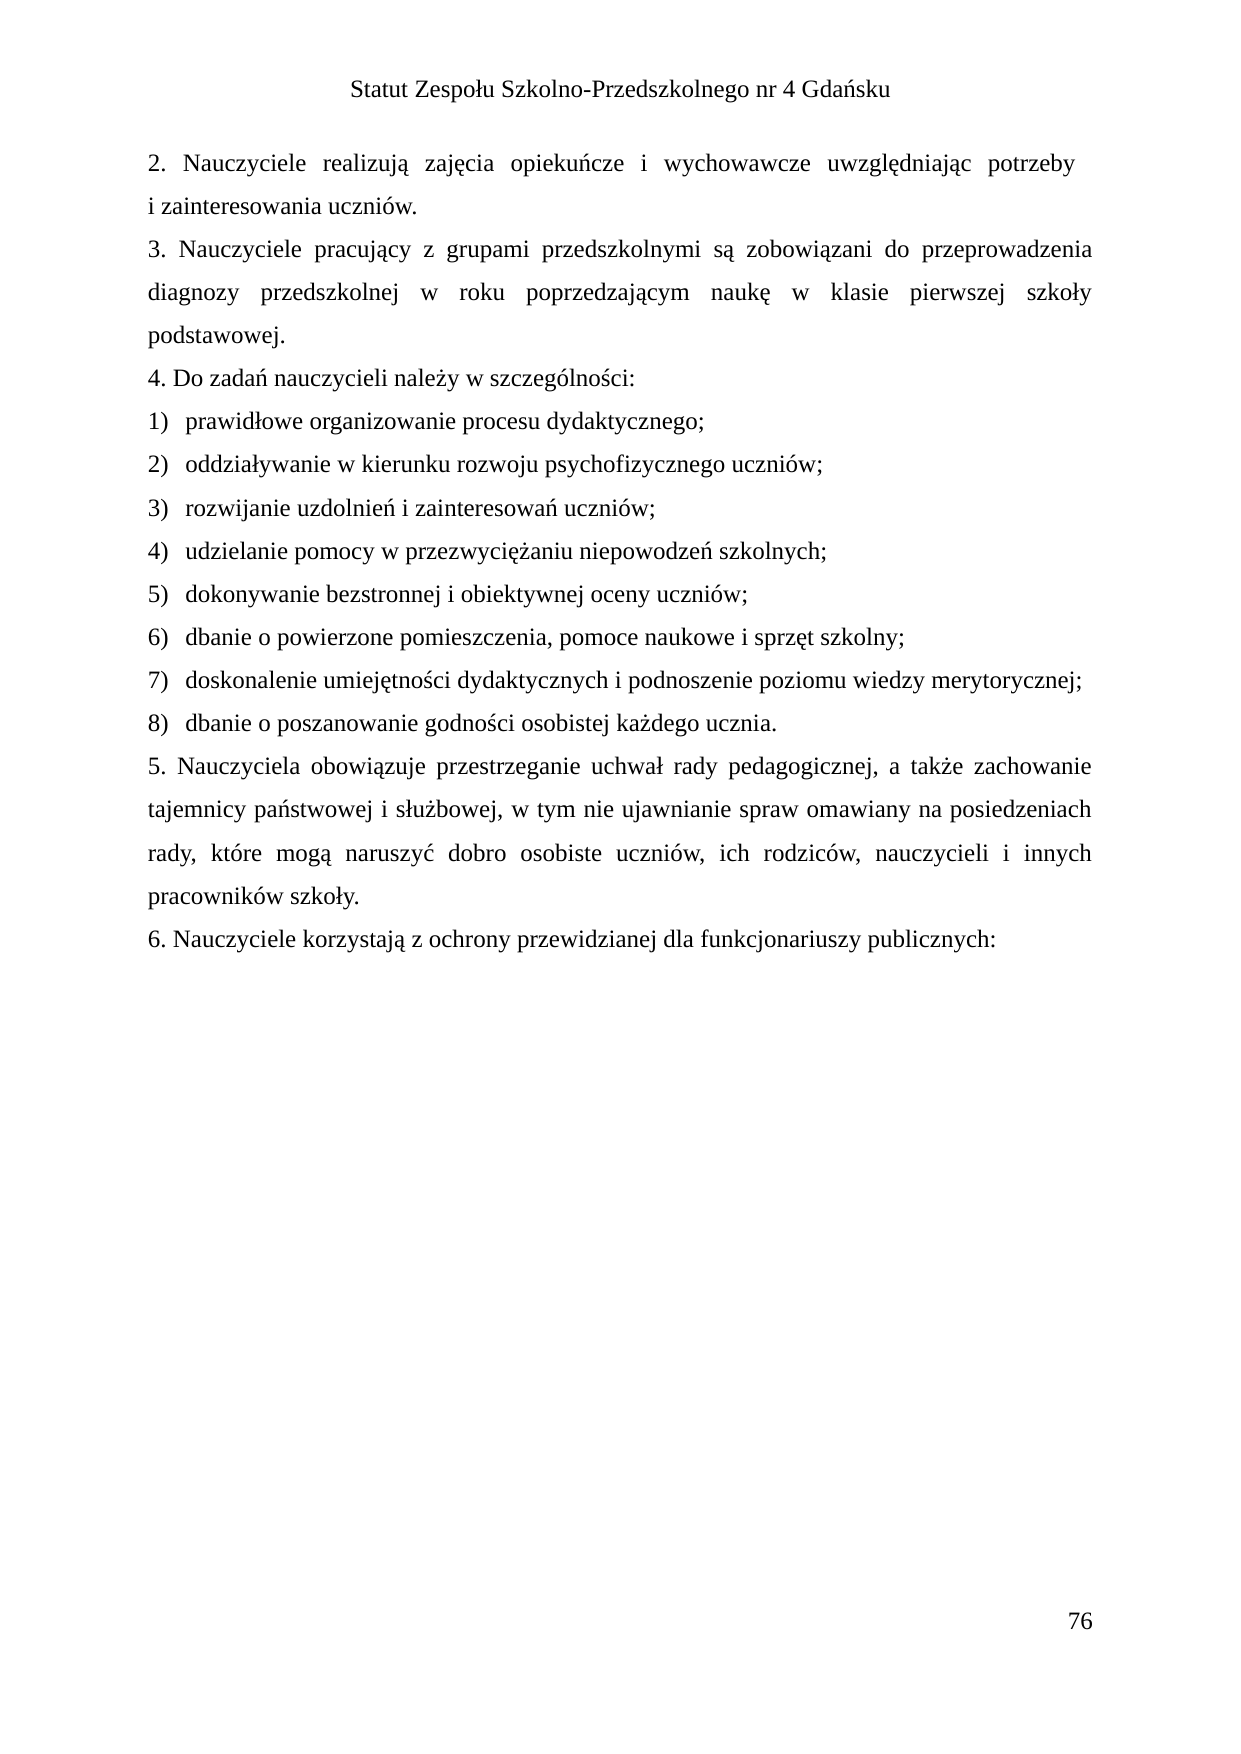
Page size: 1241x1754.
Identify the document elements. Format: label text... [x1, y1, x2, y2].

list oddziaływanie w kierunku rozwoju psychofizycznego uczniów; [148, 449, 1093, 478]
text 6. Nauczyciele korzystają z ochrony przewidzianej dla funkcjonariuszy publicznych: [148, 924, 1093, 953]
list prawidłowe organizowanie procesu dydaktycznego; [148, 406, 1093, 435]
list udzielanie pomocy w przezwyciężaniu niepowodzeń szkolnych; [148, 536, 1093, 564]
text 4. Do zadań nauczycieli należy w szczególności: [148, 363, 1093, 392]
text 2. Nauczyciele realizują zajęcia opiekuńcze i wychowawcze uwzględniając potrzeby i zainteresowania uczniów. [148, 148, 1093, 219]
list dbanie o poszanowanie godności osobistej każdego ucznia. [148, 708, 1093, 737]
list dokonywanie bezstronnej i obiektywnej oceny uczniów; [148, 579, 1093, 608]
text 3. Nauczyciele pracujący z grupami przedszkolnymi są zobowiązani do przeprowadzenia diagnozy przedszkolnej w roku poprzedzającym naukę w klasie pierwszej szkoły podstawowej. [148, 234, 1093, 349]
list dbanie o powierzone pomieszczenia, pomoce naukowe i sprzęt szkolny; [148, 622, 1093, 651]
list rozwijanie uzdolnień i zainteresowań uczniów; [148, 493, 1093, 521]
text 5. Nauczyciela obowiązuje przestrzeganie uchwał rady pedagogicznej, a także zachowanie tajemnicy państwowej i służbowej, w tym nie ujawnianie spraw omawiany na posiedzeniach rady, które mogą naruszyć dobro osobiste uczniów, ich rodziców, nauczycieli i innych pracowników szkoły. [148, 751, 1093, 909]
list doskonalenie umiejętności dydaktycznych i podnoszenie poziomu wiedzy merytorycznej; [148, 665, 1093, 694]
